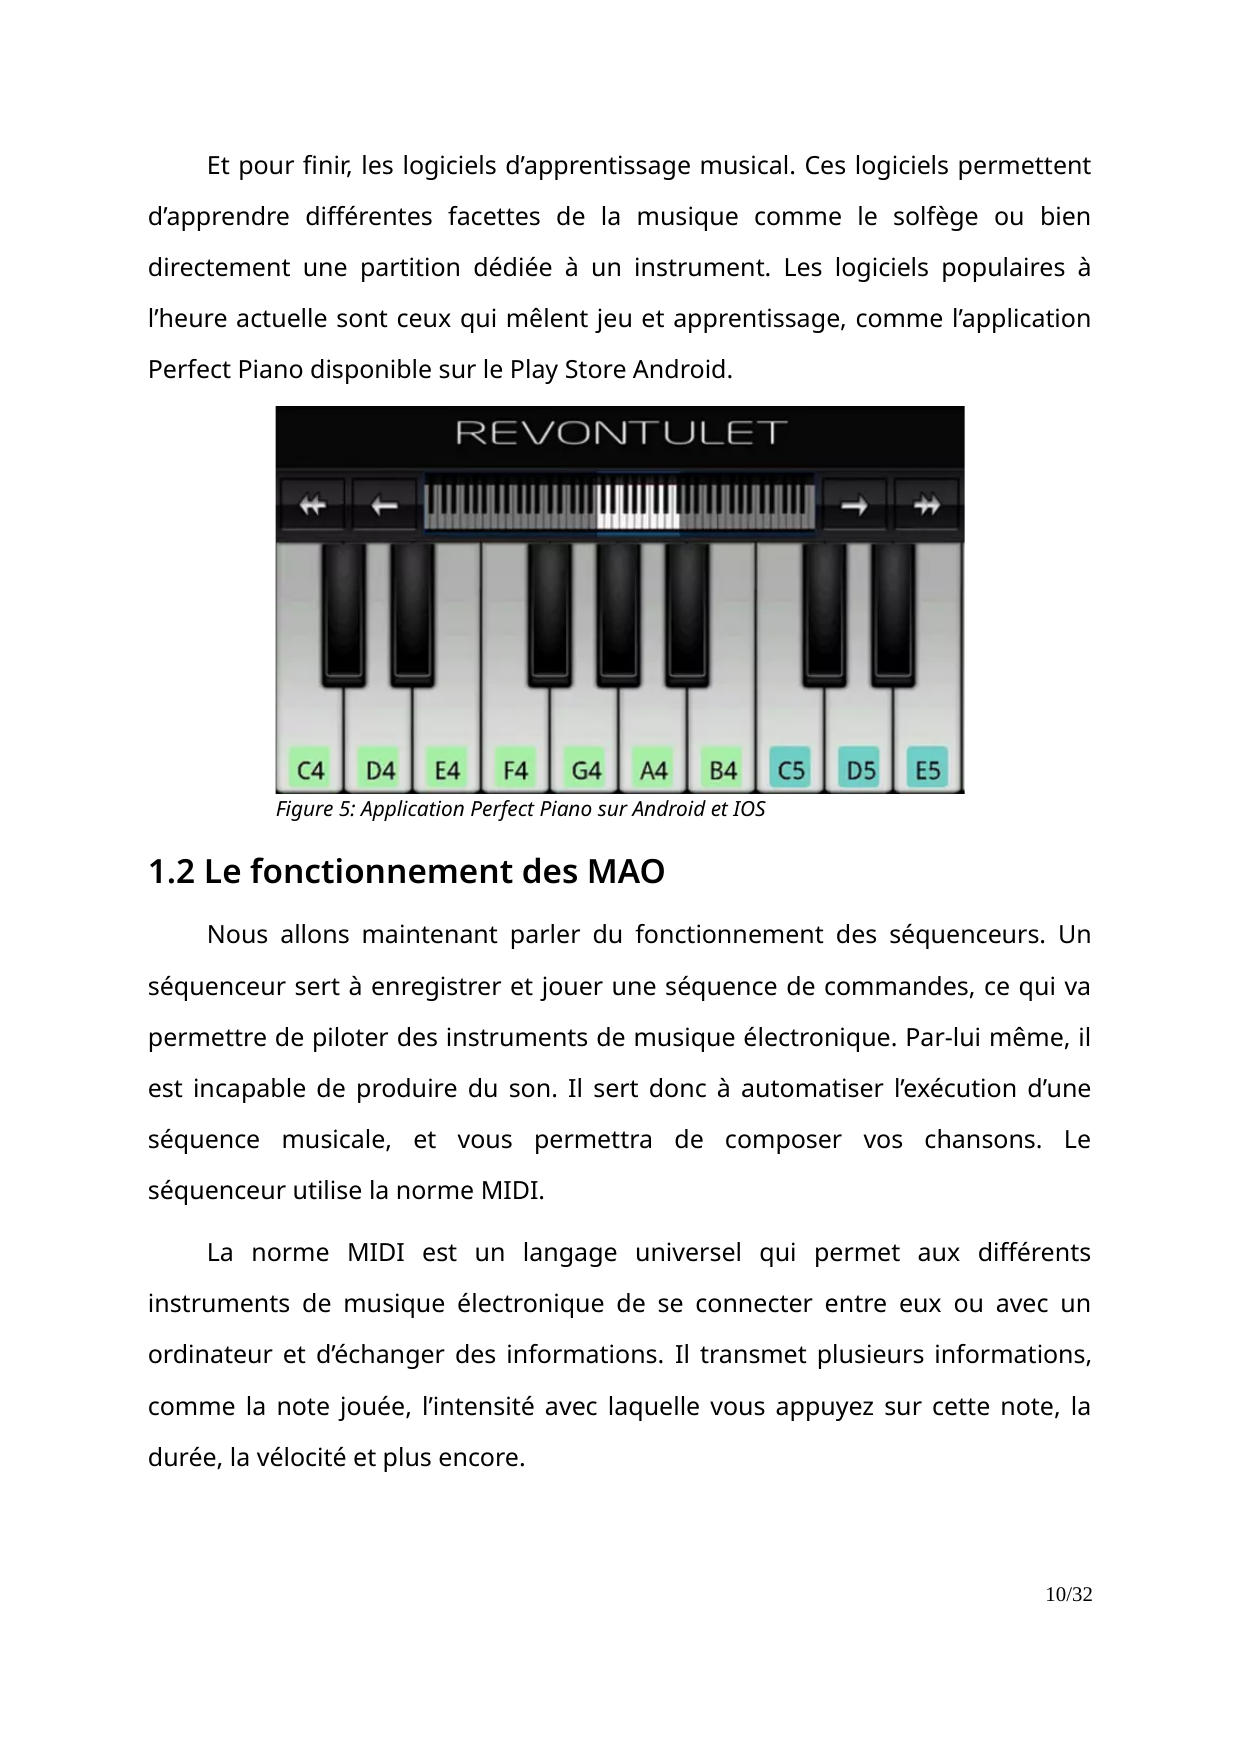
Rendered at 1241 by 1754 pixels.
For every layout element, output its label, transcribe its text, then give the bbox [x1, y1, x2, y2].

picture [275, 406, 965, 794]
subtitle [276, 400, 965, 406]
text La norme MIDI est un langage universel qui permet aux différents instruments de musique électronique de se connecter entre eux ou avec un ordinateur et d’échanger des informations. Il transmet plusieurs informations, comme la note jouée, l’intensité avec laquelle vous appuyez sur cette note, la durée, la vélocité et plus encore. [148, 1235, 1093, 1473]
text Et pour finir, les logiciels d’apprentissage musical. Ces logiciels permettent d’apprendre différentes facettes de la musique comme le solfège ou bien directement une partition dédiée à un instrument. Les logiciels populaires à l’heure actuelle sont ceux qui mêlent jeu et apprentissage, comme l’application Perfect Piano disponible sur le Play Store Android. [148, 148, 1093, 386]
text Nous allons maintenant parler du fonctionnement des séquenceurs. Un séquenceur sert à enregistrer et jouer une séquence de commandes, ce qui va permettre de piloter des instruments de musique électronique. Par-lui même, il est incapable de produire du son. Il sert donc à automatiser l’exécution d’une séquence musicale, et vous permettra de composer vos chansons. Le séquenceur utilise la norme MIDI. [148, 917, 1093, 1206]
text Figure 5: Application Perfect Piano sur Android et IOS [276, 794, 965, 822]
subtitle Le fonctionnement des MAO [148, 794, 1093, 893]
